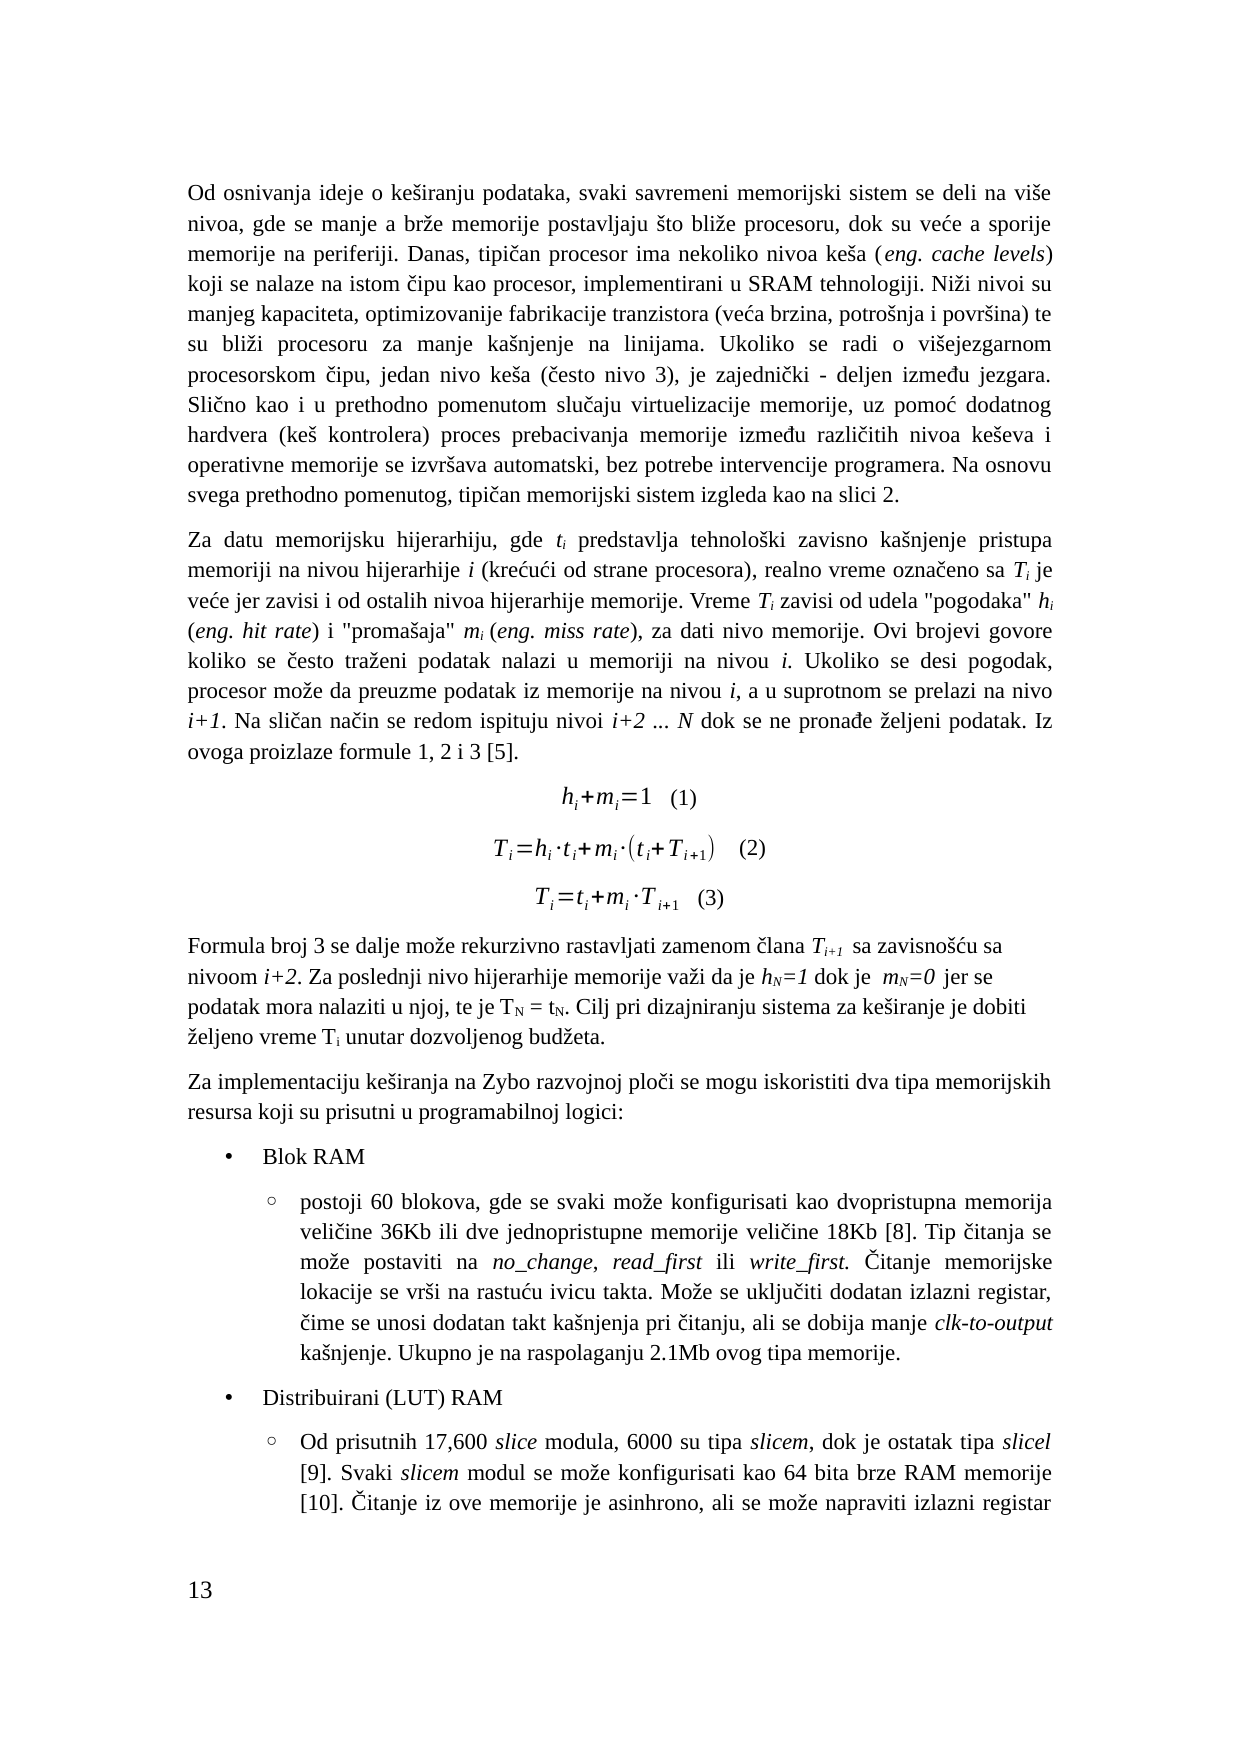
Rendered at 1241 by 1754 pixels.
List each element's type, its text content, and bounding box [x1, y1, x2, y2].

list Distribuirani (LUT) RAM [225, 1384, 1053, 1410]
list postoji 60 blokova, gde se svaki može konfigurisati kao dvopristupna memorija veličine 36Kb ili dve jednopristupne memorije veličine 18Kb [8]. Tip čitanja se može postaviti na no_change, read_first ili write_first. Čitanje memorijske lokacije se vrši na rastuću ivicu takta. Može se uključiti dodatan izlazni registar, čime se unosi dodatan takt kašnjenja pri čitanju, ali se dobija manje clk-to-output kašnjenje. Ukupno je na raspolaganju 2.1Mb ovog tipa memorije. [262, 1188, 1053, 1365]
text (1) [187, 783, 1053, 814]
list Blok RAM [225, 1143, 1053, 1169]
list Od prisutnih 17,600 slice modula, 6000 su tipa slicem, dok je ostatak tipa slicel [9]. Svaki slicem modul se može konfigurisati kao 64 bita brze RAM memorije [10]. Čitanje iz ove memorije je asinhrono, ali se može napraviti izlazni registar [262, 1428, 1053, 1515]
text Za implementaciju keširanja na Zybo razvojnoj ploči se mogu iskoristiti dva tipa memorijskih resursa koji su prisutni u programabilnoj logici: [187, 1068, 1053, 1124]
text (2) [187, 832, 1053, 864]
text Za datu memorijsku hijerarhiju, gde ti predstavlja tehnološki zavisno kašnjenje pristupa memoriji na nivou hijerarhije i (krećući od strane procesora), realno vreme označeno sa Ti je veće jer zavisi i od ostalih nivoa hijerarhije memorije. Vreme Ti zavisi od udela "pogodaka" hi (eng. hit rate) i "promašaja" mi (eng. miss rate), za dati nivo memorije. Ovi brojevi govore koliko se često traženi podatak nalazi u memoriji na nivou i. Ukoliko se desi pogodak, procesor može da preuzme podatak iz memorije na nivou i, a u suprotnom se prelazi na nivo i+1. Na sličan način se redom ispituju nivoi i+2 ... N dok se ne pronađe željeni podatak. Iz ovoga proizlaze formule 1, 2 i 3 [5]. [187, 526, 1053, 764]
text (3) [187, 883, 1053, 914]
text Od osnivanja ideje o keširanju podataka, svaki savremeni memorijski sistem se deli na više nivoa, gde se manje a brže memorije postavljaju što bliže procesoru, dok su veće a sporije memorije na periferiji. Danas, tipičan procesor ima nekoliko nivoa keša (eng. cache levels) koji se nalaze na istom čipu kao procesor, implementirani u SRAM tehnologiji. Niži nivoi su manjeg kapaciteta, optimizovanije fabrikacije tranzistora (veća brzina, potrošnja i površina) te su bliži procesoru za manje kašnjenje na linijama. Ukoliko se radi o višejezgarnom procesorskom čipu, jedan nivo keša (često nivo 3), je zajednički - deljen između jezgara. Slično kao i u prethodno pomenutom slučaju virtuelizacije memorije, uz pomoć dodatnog hardvera (keš kontrolera) proces prebacivanja memorije između različitih nivoa keševa i operativne memorije se izvršava automatski, bez potrebe intervencije programera. Na osnovu svega prethodno pomenutog, tipičan memorijski sistem izgleda kao na slici 2. [187, 179, 1053, 508]
text Formula broj 3 se dalje može rekurzivno rastavljati zamenom člana Ti+1 sa zavisnošću sa nivoom i+2. Za poslednji nivo hijerarhije memorije važi da je hN=1 dok je mN=0 jer se podatak mora nalaziti u njoj, te je TN = tN. Cilj pri dizajniranju sistema za keširanje je dobiti željeno vreme Ti unutar dozvoljenog budžeta. [187, 933, 1053, 1049]
